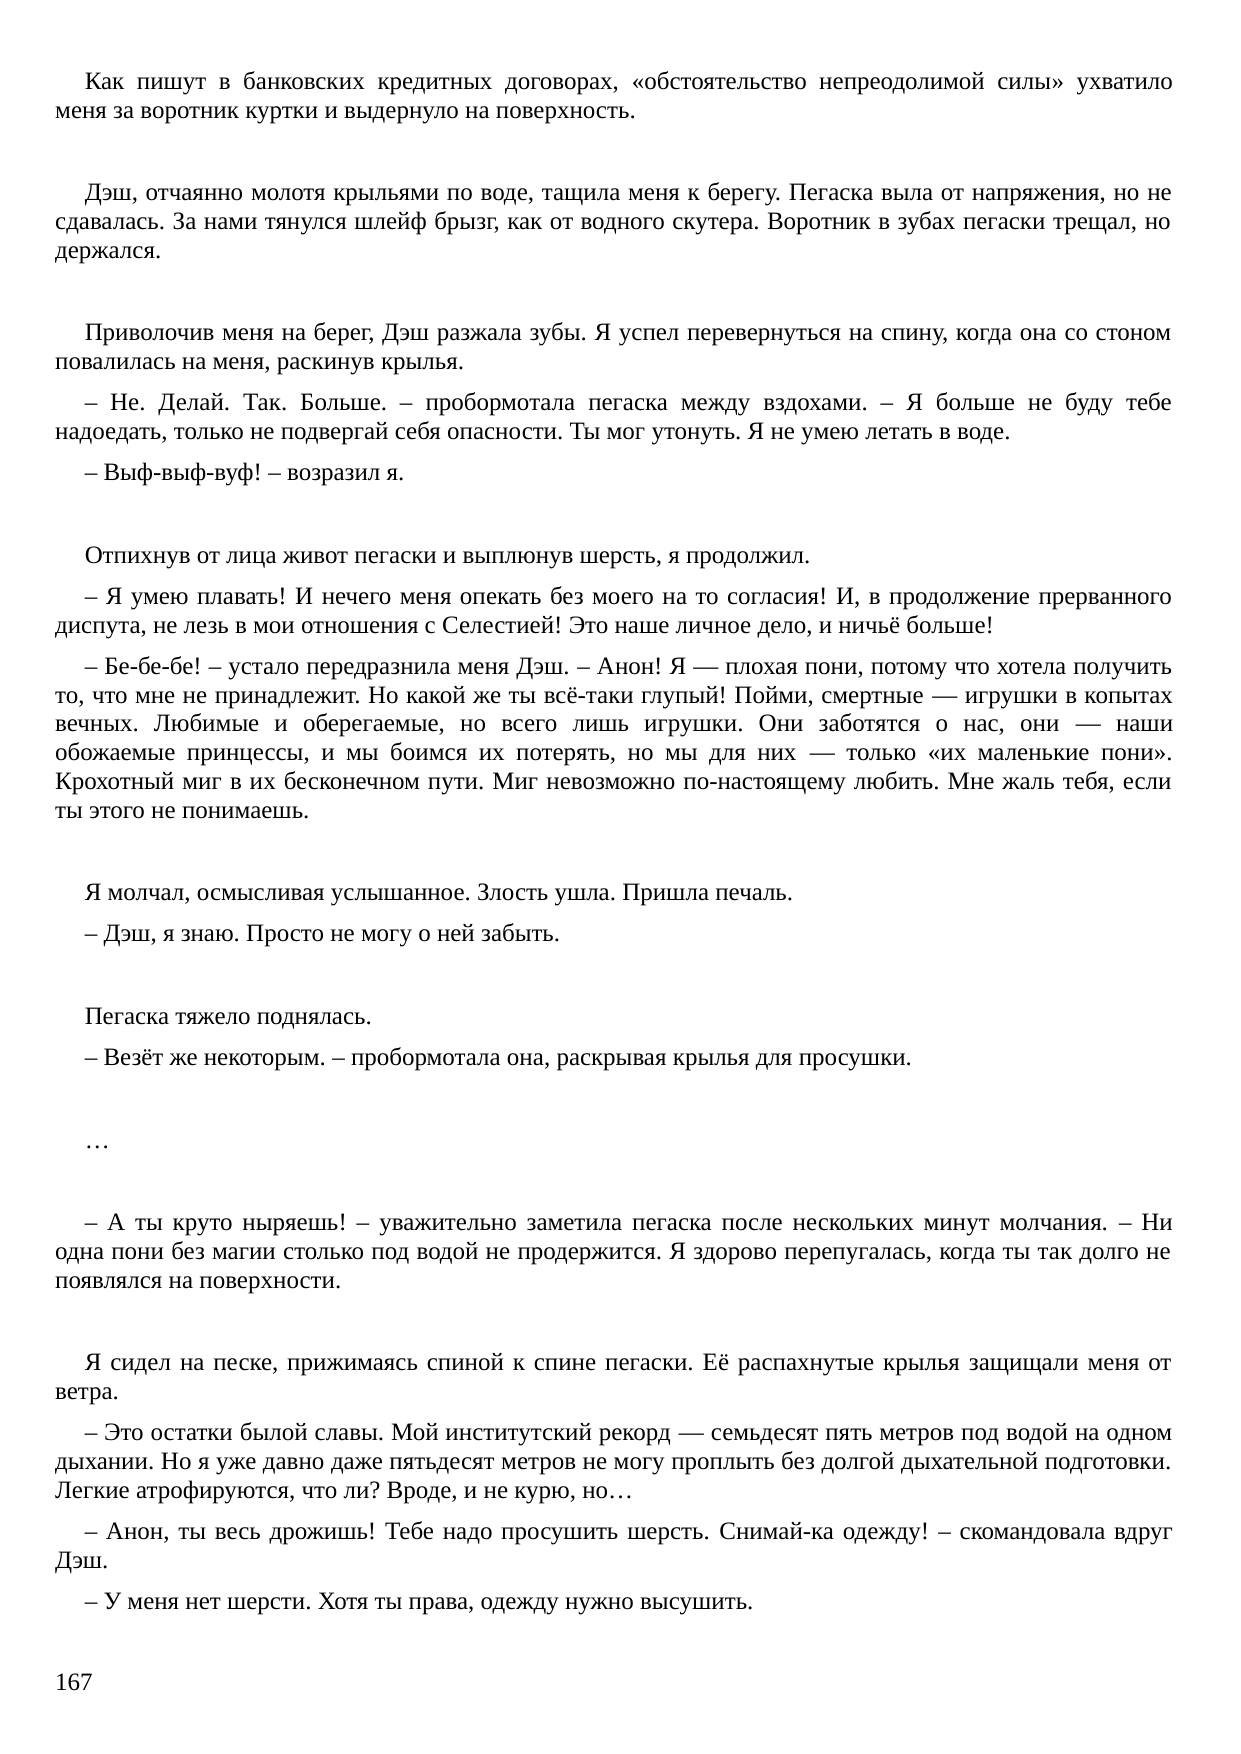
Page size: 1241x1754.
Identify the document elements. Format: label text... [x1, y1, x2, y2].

text – Бе-бе-бе! – устало передразнила меня Дэш. – Анон! Я — плохая пони, потому что хотела получить то, что мне не принадлежит. Но какой же ты всё-таки глупый! Пойми, смертные — игрушки в копытах вечных. Любимые и оберегаемые, но всего лишь игрушки. Они заботятся о нас, они — наши обожаемые принцессы, и мы боимся их потерять, но мы для них — только «их маленькие пони». Крохотный миг в их бесконечном пути. Миг невозможно по-настоящему любить. Мне жаль тебя, если ты этого не понимаешь. [55, 651, 1173, 823]
text Как пишут в банковских кредитных договорах, «обстоятельство непреодолимой силы» ухватило меня за воротник куртки и выдернуло на поверхность. [55, 66, 1173, 123]
text – Анон, ты весь дрожишь! Тебе надо просушить шерсть. Снимай-ка одежду! – скомандовала вдруг Дэш. [55, 1516, 1173, 1573]
text – Это остатки былой славы. Мой институтский рекорд — семьдесят пять метров под водой на одном дыхании. Но я уже давно даже пятьдесят метров не могу проплыть без долгой дыхательной подготовки. Легкие атрофируются, что ли? Вроде, и не курю, но… [55, 1417, 1173, 1503]
text – Я умею плавать! И нечего меня опекать без моего на то согласия! И, в продолжение прерванного диспута, не лезь в мои отношения с Селестией! Это наше личное дело, и ничьё больше! [55, 581, 1173, 638]
text – Везёт же некоторым. – пробормотала она, раскрывая крылья для просушки. [55, 1042, 1173, 1071]
text Я сидел на песке, прижимаясь спиной к спине пегаски. Её распахнутые крылья защищали меня от ветра. [55, 1347, 1173, 1405]
text Отпихнув от лица живот пегаски и выплюнув шерсть, я продолжил. [55, 540, 1173, 568]
text – А ты круто ныряешь! – уважительно заметила пегаска после нескольких минут молчания. – Ни одна пони без магии столько под водой не продержится. Я здорово перепугалась, когда ты так долго не появлялся на поверхности. [55, 1207, 1173, 1293]
text Пегаска тяжело поднялась. [55, 1001, 1173, 1030]
text Я молчал, осмысливая услышанное. Злость ушла. Пришла печаль. [55, 877, 1173, 906]
text … [55, 1125, 1173, 1153]
text Дэш, отчаянно молотя крыльями по воде, тащила меня к берегу. Пегаска выла от напряжения, но не сдавалась. За нами тянулся шлейф брызг, как от водного скутера. Воротник в зубах пегаски трещал, но держался. [55, 177, 1173, 263]
text – Не. Делай. Так. Больше. – пробормотала пегаска между вздохами. – Я больше не буду тебе надоедать, только не подвергай себя опасности. Ты мог утонуть. Я не умею летать в воде. [55, 387, 1173, 445]
text Приволочив меня на берег, Дэш разжала зубы. Я успел перевернуться на спину, когда она со стоном повалилась на меня, раскинув крылья. [55, 317, 1173, 375]
text – Выф-выф-вуф! – возразил я. [55, 457, 1173, 486]
text – Дэш, я знаю. Просто не могу о ней забыть. [55, 918, 1173, 947]
text – У меня нет шерсти. Хотя ты права, одежду нужно высушить. [55, 1586, 1173, 1615]
